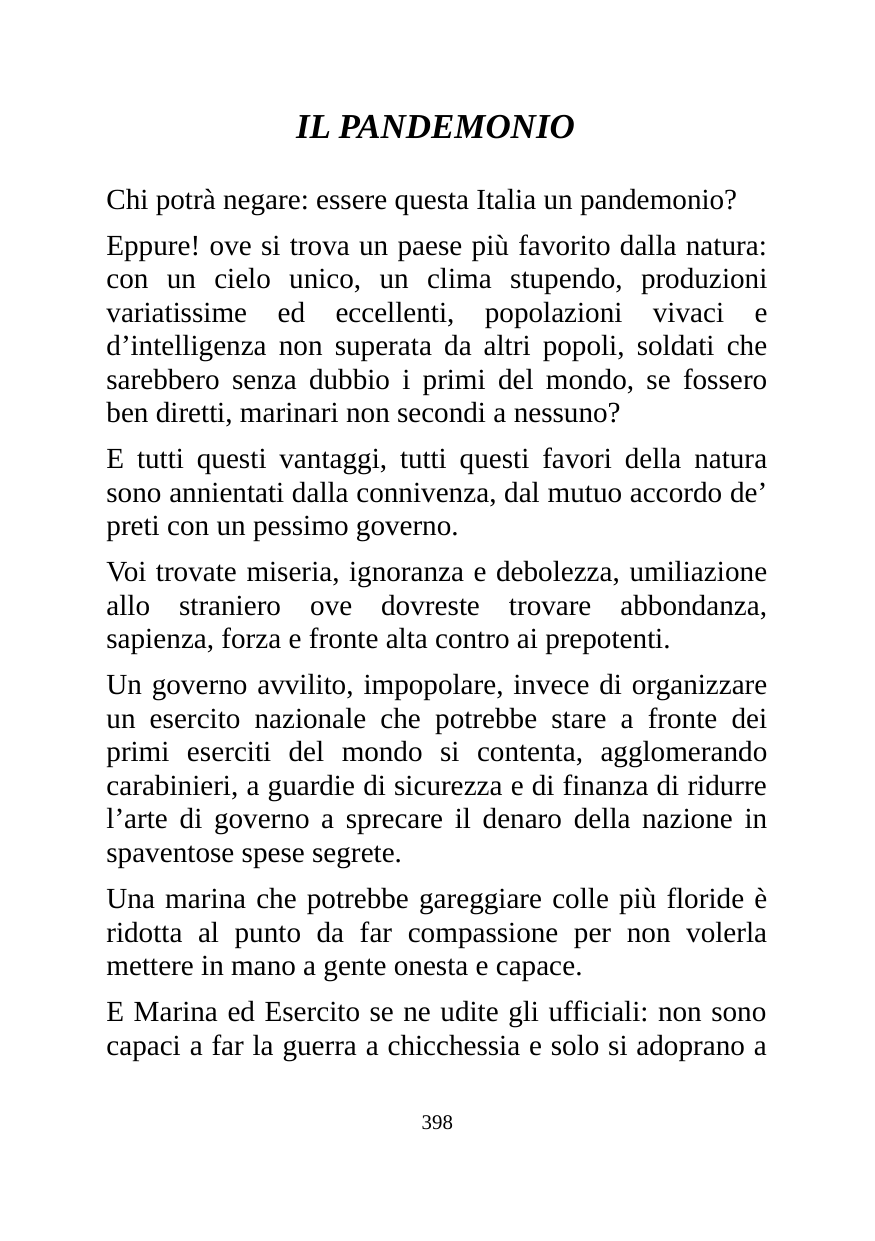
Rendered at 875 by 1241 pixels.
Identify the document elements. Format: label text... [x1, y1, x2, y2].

text Eppure! ove si trova un paese più favorito dalla natura: con un cielo unico, un clima stupendo, produzioni variatissime ed eccellenti, popolazioni vivaci e d’intelligenza non superata da altri popoli, soldati che sarebbero senza dubbio i primi del mondo, se fossero ben diretti, marinari non secondi a nessuno? [106, 228, 768, 429]
text Chi potrà negare: essere questa Italia un pandemonio? [106, 182, 768, 215]
text Una marina che potrebbe gareggiare colle più floride è ridotta al punto da far compassione per non volerla mettere in mano a gente onesta e capace. [106, 881, 768, 982]
text Voi trovate miseria, ignoranza e debolezza, umiliazione allo straniero ove dovreste trovare abbondanza, sapienza, forza e fronte alta contro ai prepotenti. [106, 554, 768, 655]
subtitle IL PANDEMONIO [106, 106, 768, 146]
text E Marina ed Esercito se ne udite gli ufficiali: non sono capaci a far la guerra a chicchessia e solo si adoprano a [106, 994, 768, 1061]
text E tutti questi vantaggi, tutti questi favori della natura sono annientati dalla connivenza, dal mutuo accordo de’ preti con un pessimo governo. [106, 441, 768, 542]
text Un governo avvilito, impopolare, invece di organizzare un esercito nazionale che potrebbe stare a fronte dei primi eserciti del mondo si contenta, agglomerando carabinieri, a guardie di sicurezza e di finanza di ridurre l’arte di governo a sprecare il denaro della nazione in spaventose spese segrete. [106, 667, 768, 869]
